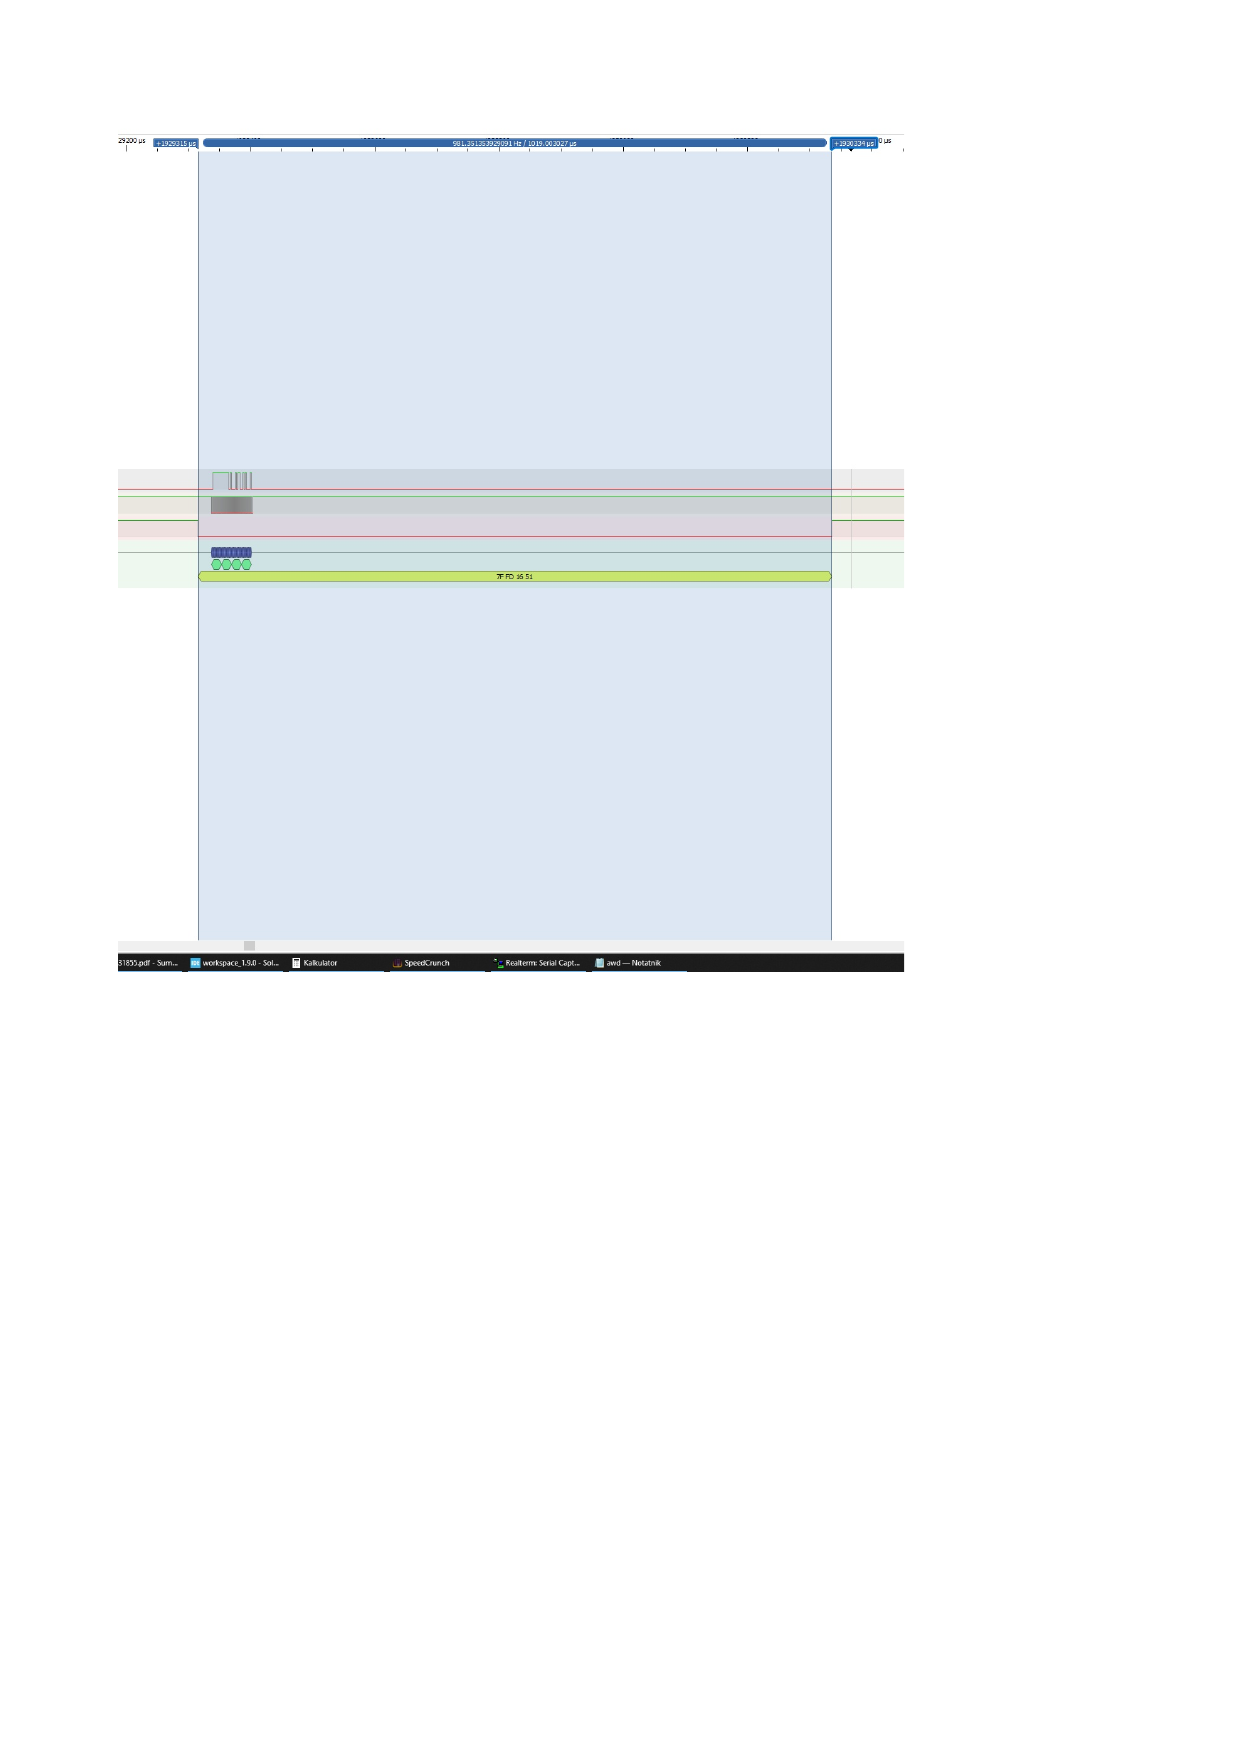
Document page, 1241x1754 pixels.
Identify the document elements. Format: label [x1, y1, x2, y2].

picture [118, 118, 905, 972]
